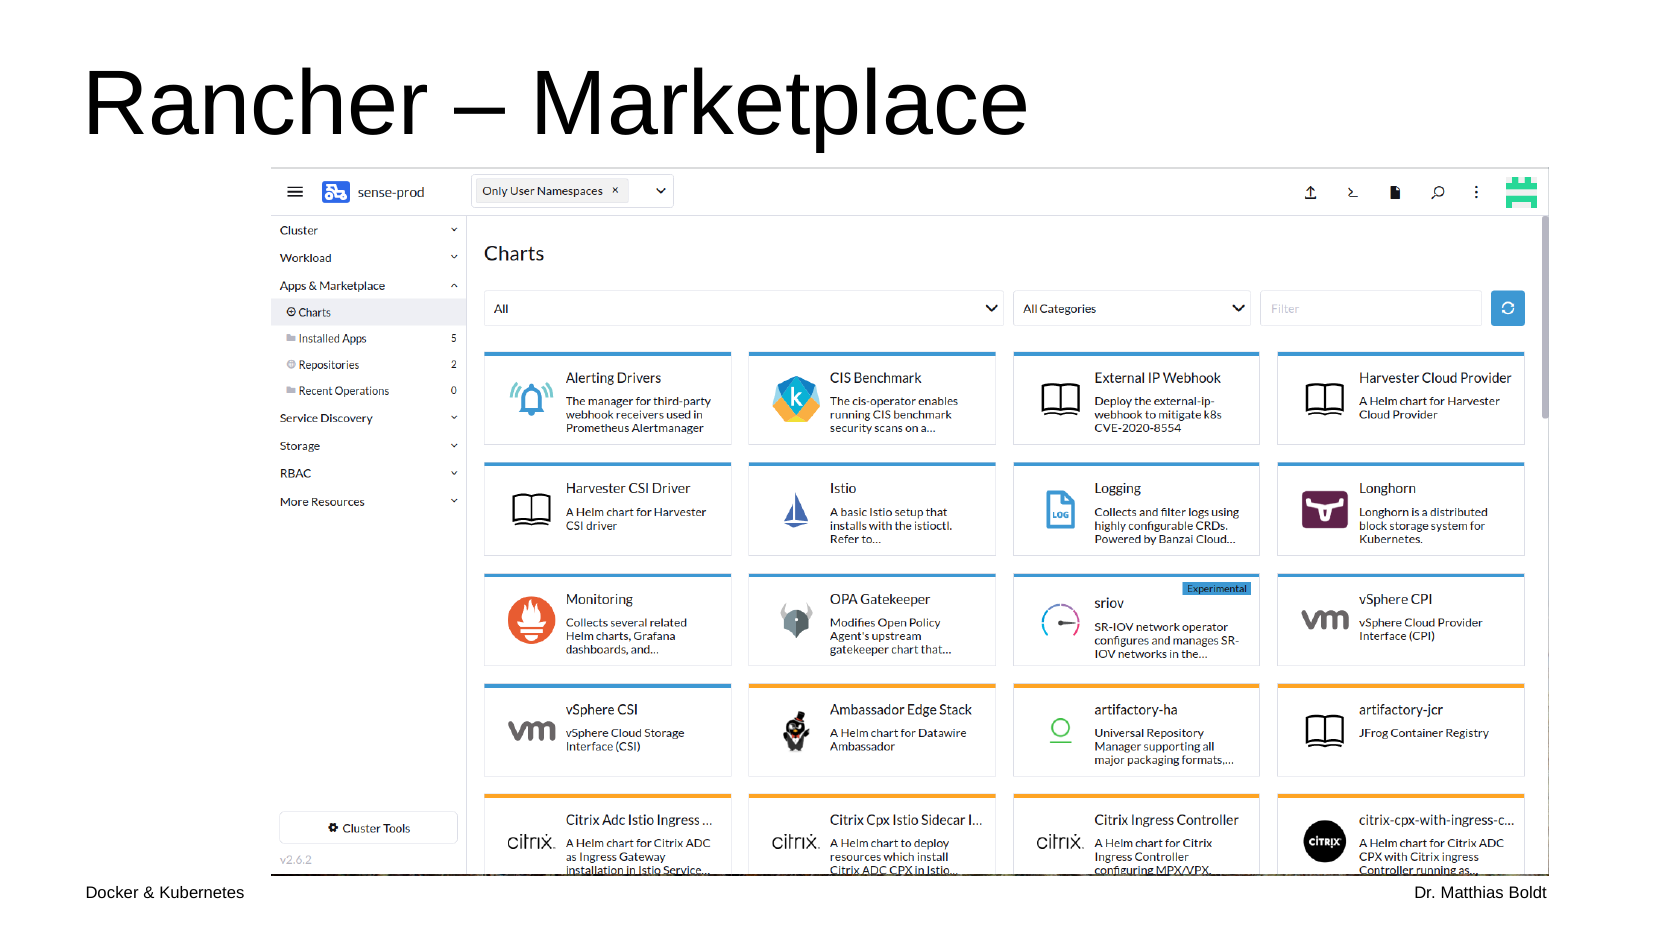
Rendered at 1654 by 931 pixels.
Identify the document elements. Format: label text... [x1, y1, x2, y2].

title Rancher – Marketplace [82, 25, 1571, 181]
text_box Docker & Kubernetes Dr. Matthias Boldt [70, 875, 1563, 910]
picture [271, 167, 1549, 876]
